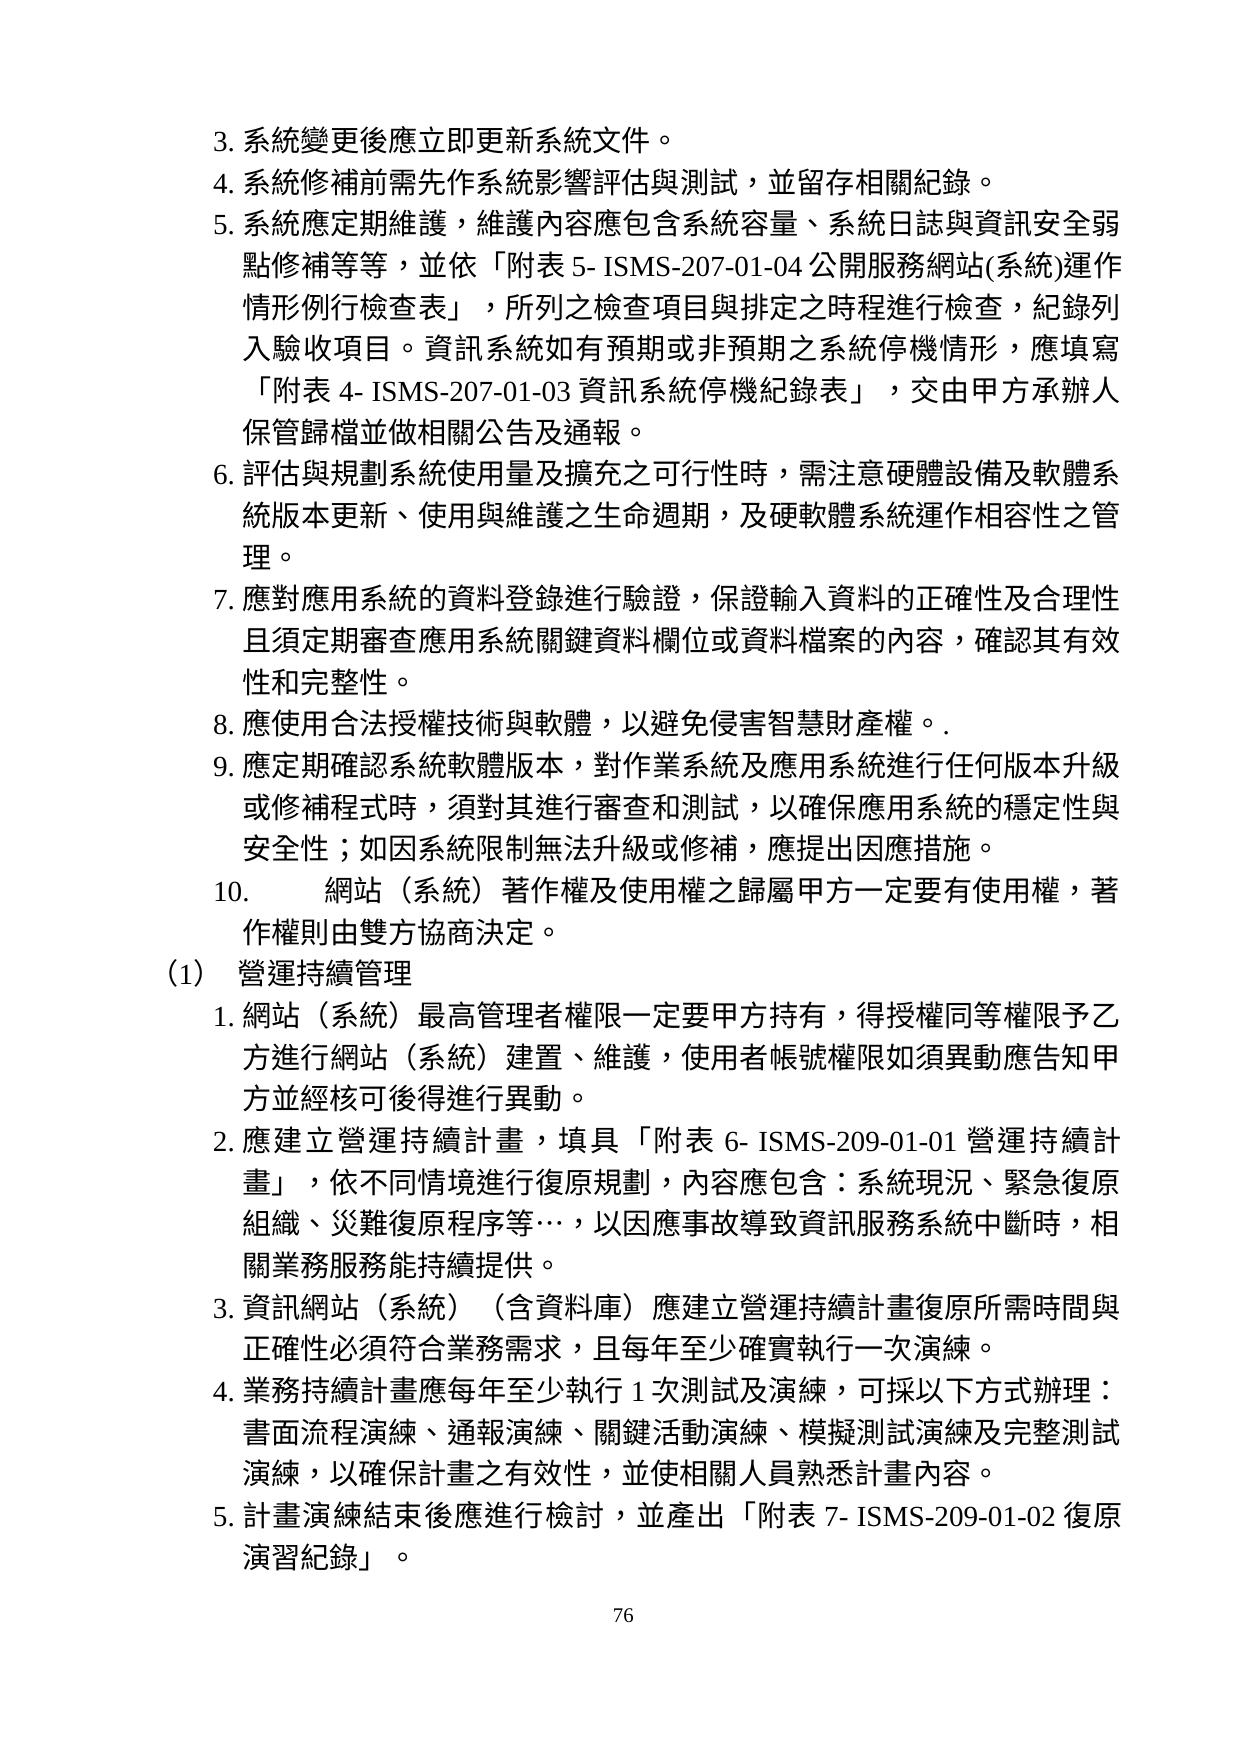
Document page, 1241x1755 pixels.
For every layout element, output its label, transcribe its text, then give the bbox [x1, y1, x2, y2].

list 計畫演練結束後應進行檢討，並產出「附表7- ISMS-209-01-02復原演習紀錄」。 [213, 1493, 1122, 1576]
list 業務持續計畫應每年至少執行1次測試及演練，可採以下方式辦理：書面流程演練、通報演練、關鍵活動演練、模擬測試演練及完整測試演練，以確保計畫之有效性，並使相關人員熟悉計畫內容。 [213, 1368, 1122, 1493]
list 營運持續管理 [149, 951, 1122, 993]
list 評估與規劃系統使用量及擴充之可行性時，需注意硬體設備及軟體系統版本更新、使用與維護之生命週期，及硬軟體系統運作相容性之管理。 [213, 451, 1122, 576]
list 系統變更後應立即更新系統文件。 [213, 118, 1122, 160]
list 應使用合法授權技術與軟體，以避免侵害智慧財產權。. [213, 701, 1122, 743]
list 網站（系統）著作權及使用權之歸屬甲方一定要有使用權，著作權則由雙方協商決定。 [213, 868, 1122, 951]
list 系統修補前需先作系統影響評估與測試，並留存相關紀錄。 [213, 160, 1122, 201]
list 應建立營運持續計畫，填具「附表6- ISMS-209-01-01營運持續計畫」，依不同情境進行復原規劃，內容應包含：系統現況、緊急復原組織、災難復原程序等…，以因應事故導致資訊服務系統中斷時，相關業務服務能持續提供。 [213, 1118, 1122, 1285]
list 網站（系統）最高管理者權限一定要甲方持有，得授權同等權限予乙方進行網站（系統）建置、維護，使用者帳號權限如須異動應告知甲方並經核可後得進行異動。 [213, 993, 1122, 1118]
list 資訊網站（系統）（含資料庫）應建立營運持續計畫復原所需時間與正確性必須符合業務需求，且每年至少確實執行一次演練。 [213, 1285, 1122, 1368]
list 系統應定期維護，維護內容應包含系統容量、系統日誌與資訊安全弱點修補等等，並依「附表5- ISMS-207-01-04公開服務網站(系統)運作情形例行檢查表」，所列之檢查項目與排定之時程進行檢查，紀錄列入驗收項目。資訊系統如有預期或非預期之系統停機情形，應填寫「附表4- ISMS-207-01-03資訊系統停機紀錄表」，交由甲方承辦人保管歸檔並做相關公告及通報。 [213, 201, 1122, 451]
list 應對應用系統的資料登錄進行驗證，保證輸入資料的正確性及合理性。且須定期審查應用系統關鍵資料欄位或資料檔案的內容，確認其有效性和完整性。 [213, 576, 1122, 701]
list 應定期確認系統軟體版本，對作業系統及應用系統進行任何版本升級或修補程式時，須對其進行審查和測試，以確保應用系統的穩定性與安全性；如因系統限制無法升級或修補，應提出因應措施。 [213, 743, 1122, 868]
